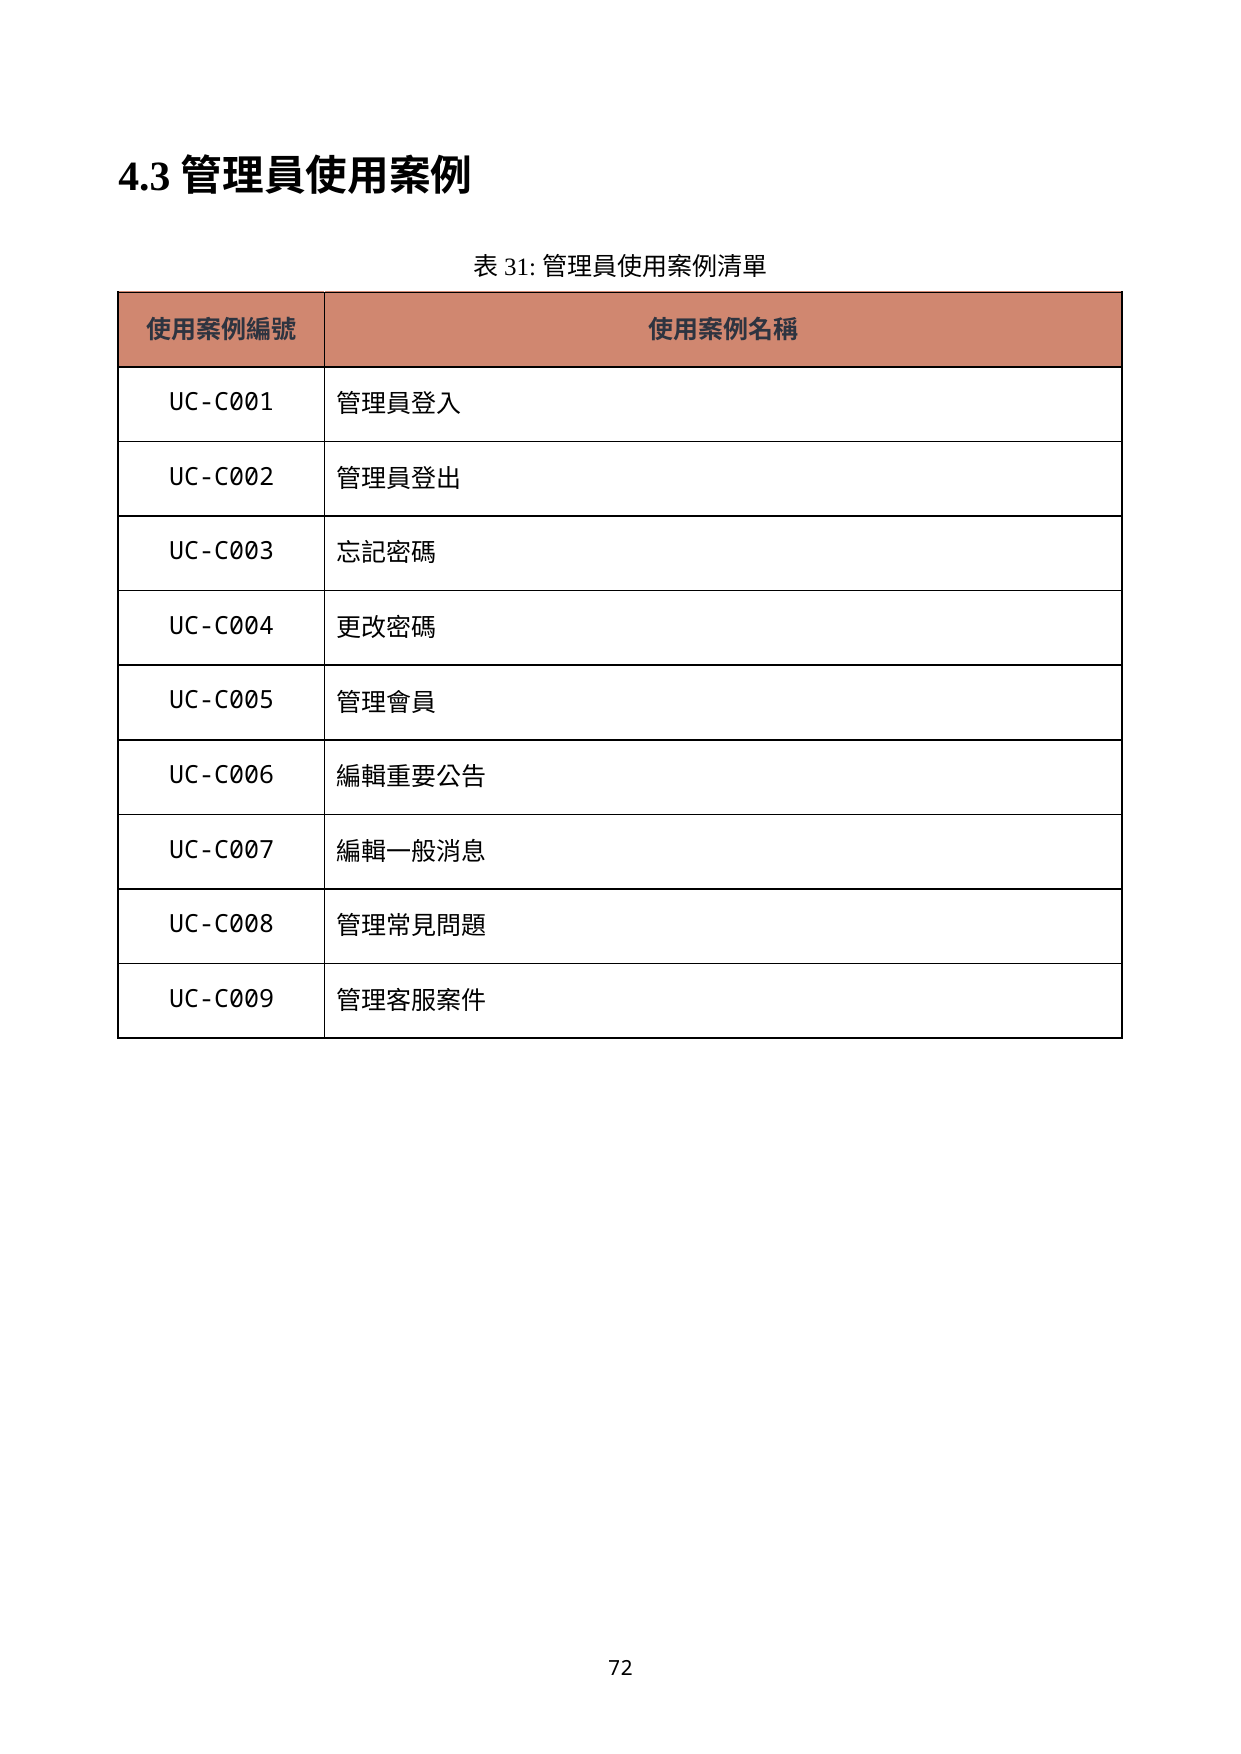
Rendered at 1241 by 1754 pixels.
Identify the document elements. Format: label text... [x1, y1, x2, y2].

table_cell UC-C007 [119, 815, 324, 888]
table_cell 編輯重要公告 [325, 741, 1121, 813]
table_cell UC-C003 [119, 517, 324, 590]
table_cell 管理常見問題 [325, 890, 1121, 963]
table_cell 管理員登出 [325, 442, 1121, 515]
text 表 31: 管理員使用案例清單 [118, 246, 1122, 283]
table_cell UC-C008 [119, 890, 324, 963]
table_cell UC-C005 [119, 666, 324, 739]
table_cell 管理客服案件 [325, 964, 1121, 1037]
subtitle 4.3 管理員使用案例 [118, 142, 1122, 202]
table_header 使用案例名稱 [325, 293, 1121, 366]
table_cell UC-C002 [119, 442, 324, 515]
table_cell 管理員登入 [325, 368, 1121, 441]
table_cell 忘記密碼 [325, 517, 1121, 590]
table_cell 編輯一般消息 [325, 815, 1121, 888]
table_cell 管理會員 [325, 666, 1121, 739]
table_header 使用案例編號 [119, 293, 324, 366]
table_cell UC-C001 [119, 368, 324, 441]
table_cell 更改密碼 [325, 591, 1121, 664]
table_cell UC-C006 [119, 741, 324, 813]
table_cell UC-C009 [119, 964, 324, 1037]
table_cell UC-C004 [119, 591, 324, 664]
